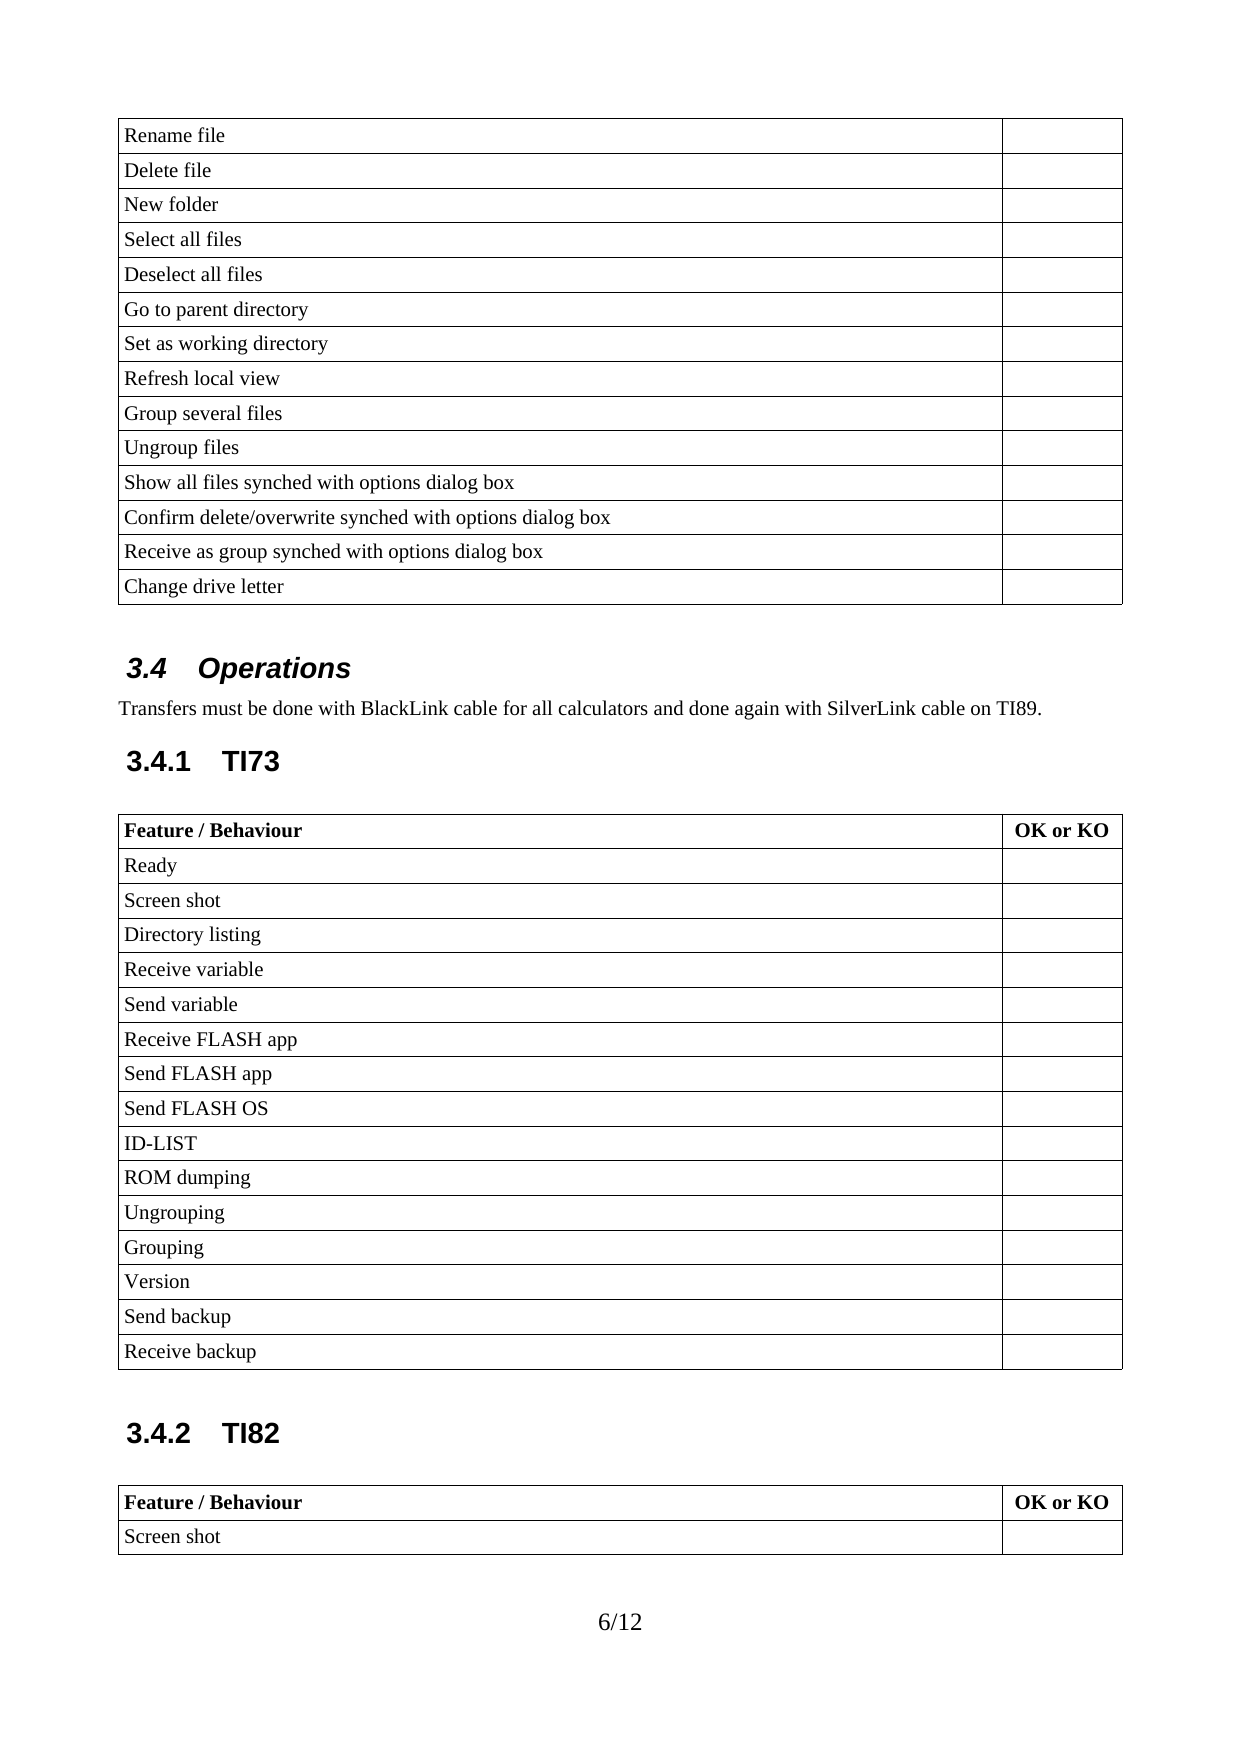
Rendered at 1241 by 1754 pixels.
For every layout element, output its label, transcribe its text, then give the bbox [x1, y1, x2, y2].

table_cell Ungrouping [119, 1196, 1002, 1230]
table_cell [1003, 397, 1122, 430]
table_cell Version [119, 1265, 1002, 1299]
table_cell Send FLASH OS [119, 1092, 1002, 1126]
table_cell Send backup [119, 1300, 1002, 1334]
table_cell Rename file [119, 119, 1002, 153]
table_cell Refresh local view [119, 362, 1002, 396]
text Transfers must be done with BlackLink cable for all calculators and done again with SilverLink cable on TI89. [118, 697, 1122, 720]
table_cell [1003, 1057, 1122, 1091]
table_cell Grouping [119, 1231, 1002, 1264]
table_cell [1003, 884, 1122, 917]
table_cell [1003, 223, 1122, 257]
table_cell [1003, 1023, 1122, 1056]
table_cell [1003, 293, 1122, 326]
subtitle Operations [118, 652, 1122, 684]
table_cell [1003, 535, 1122, 569]
table_cell [1003, 431, 1122, 465]
table_cell [1003, 849, 1122, 883]
table_header Feature / Behaviour [119, 1486, 1002, 1519]
subtitle TI82 [118, 1417, 1122, 1449]
table_header Feature / Behaviour [119, 815, 1002, 848]
table_cell Screen shot [119, 884, 1002, 917]
table_cell [1003, 988, 1122, 1022]
table_cell [1003, 1231, 1122, 1264]
table_cell Send FLASH app [119, 1057, 1002, 1091]
table_header OK or KO [1003, 815, 1122, 848]
table_cell [1003, 327, 1122, 361]
table_cell [1003, 154, 1122, 187]
table_cell [1003, 1127, 1122, 1160]
table_cell [1003, 1092, 1122, 1126]
table_cell Confirm delete/overwrite synched with options dialog box [119, 501, 1002, 534]
table_cell [1003, 1335, 1122, 1368]
table_cell [1003, 258, 1122, 292]
table_cell ID-LIST [119, 1127, 1002, 1160]
table_cell [1003, 1300, 1122, 1334]
table_cell [1003, 570, 1122, 604]
table_cell Screen shot [119, 1521, 1002, 1554]
table_cell Show all files synched with options dialog box [119, 466, 1002, 500]
table_header OK or KO [1003, 1486, 1122, 1519]
table_cell [1003, 919, 1122, 952]
table_cell Receive FLASH app [119, 1023, 1002, 1056]
table_cell Ungroup files [119, 431, 1002, 465]
table_cell Receive variable [119, 953, 1002, 987]
table_cell Ready [119, 849, 1002, 883]
table_cell Select all files [119, 223, 1002, 257]
table_cell [1003, 1521, 1122, 1554]
table_cell ROM dumping [119, 1161, 1002, 1195]
table_cell [1003, 466, 1122, 500]
table_cell Delete file [119, 154, 1002, 187]
table_cell [1003, 1265, 1122, 1299]
table_cell Set as working directory [119, 327, 1002, 361]
table_cell New folder [119, 189, 1002, 222]
table_cell [1003, 501, 1122, 534]
table_cell Go to parent directory [119, 293, 1002, 326]
table_cell Group several files [119, 397, 1002, 430]
table_cell Receive as group synched with options dialog box [119, 535, 1002, 569]
table_cell [1003, 1161, 1122, 1195]
table_cell Receive backup [119, 1335, 1002, 1368]
table_cell Send variable [119, 988, 1002, 1022]
table_cell [1003, 953, 1122, 987]
table_cell [1003, 362, 1122, 396]
table_cell Change drive letter [119, 570, 1002, 604]
table_cell [1003, 189, 1122, 222]
table_cell Directory listing [119, 919, 1002, 952]
table_cell [1003, 119, 1122, 153]
table_cell [1003, 1196, 1122, 1230]
subtitle TI73 [118, 745, 1122, 778]
table_cell Deselect all files [119, 258, 1002, 292]
